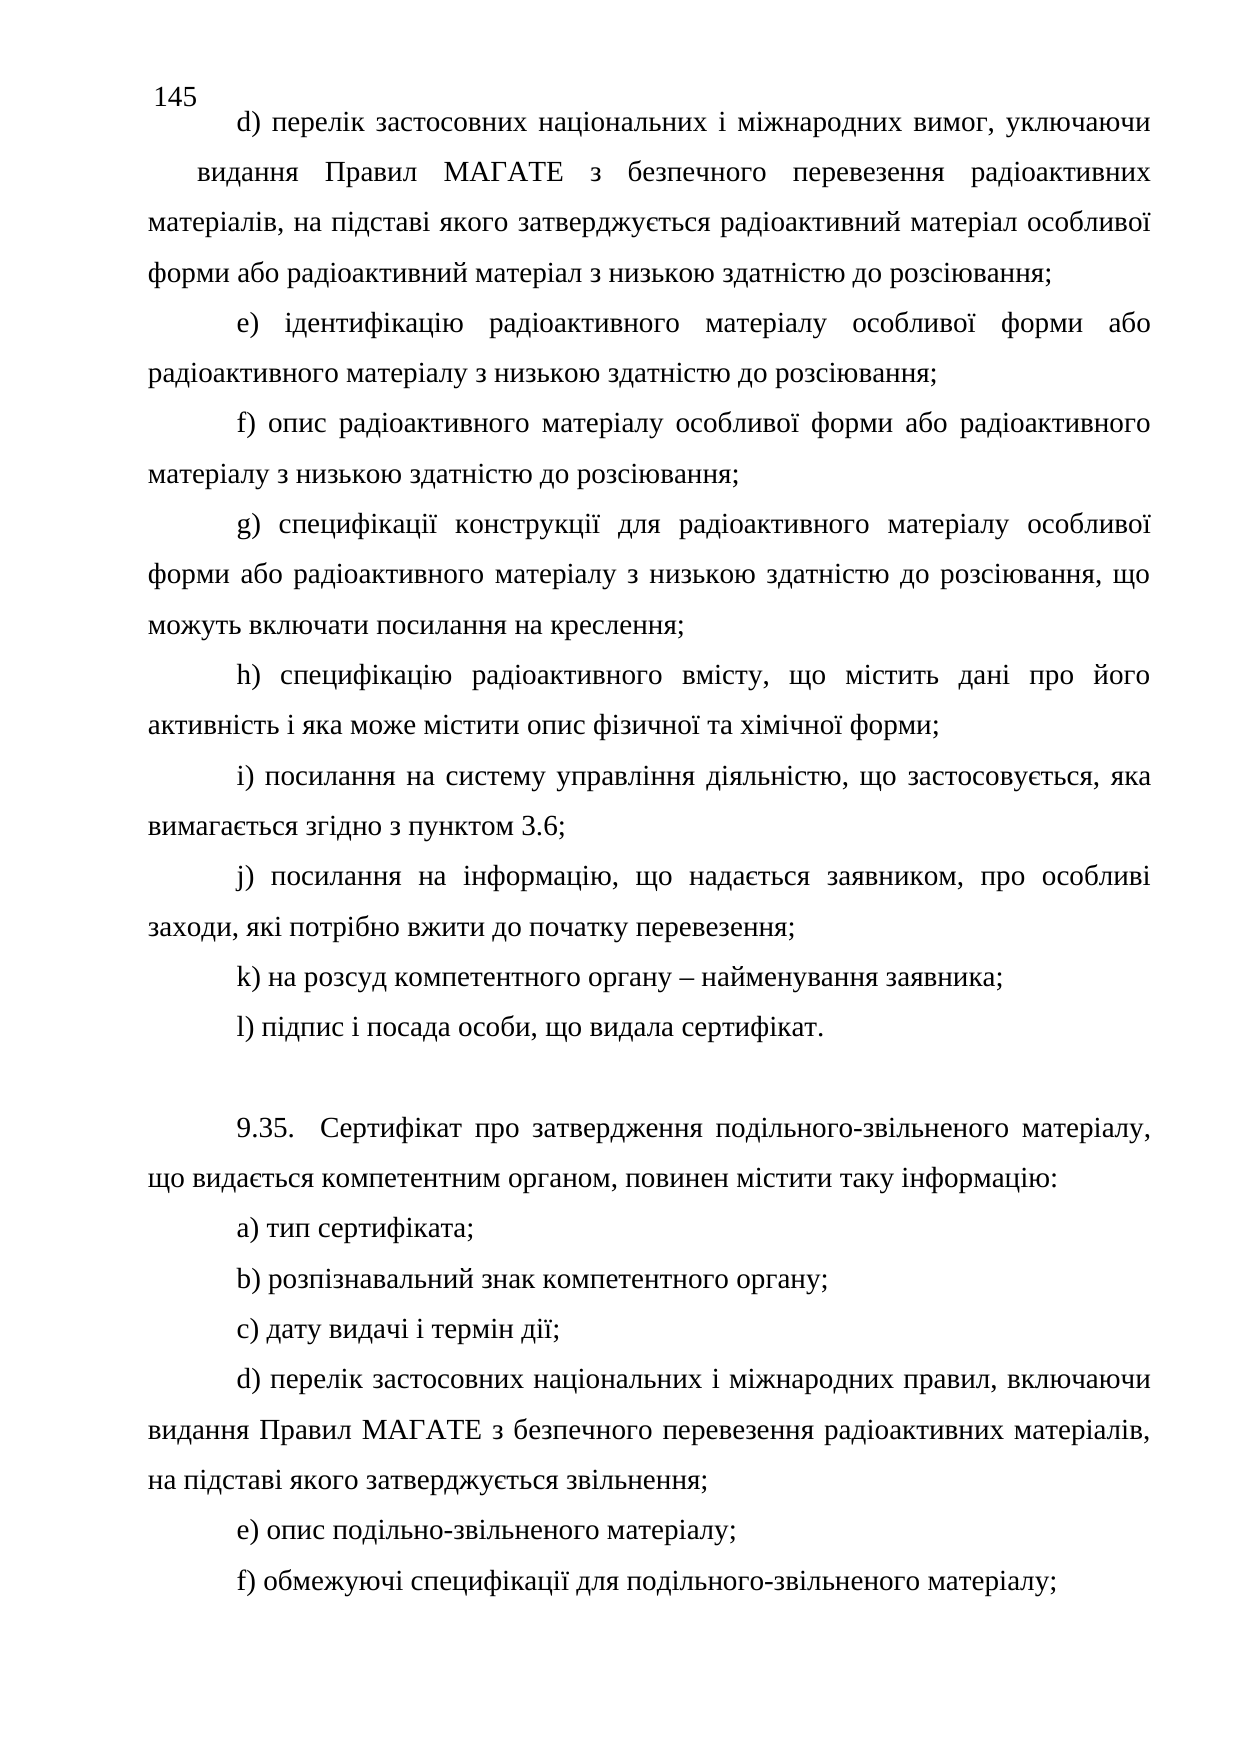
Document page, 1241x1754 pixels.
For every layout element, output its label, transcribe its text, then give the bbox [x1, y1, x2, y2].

text i) посилання на систему управління діяльністю, що застосовується, яка вимагається згідно з пунктом 3.6; [148, 758, 1152, 842]
text l) підпис і посада особи, що видала сертифікат. [148, 1009, 1152, 1043]
text e) опис подільно-звільненого матеріалу; [148, 1512, 1152, 1546]
text d) перелік застосовних національних і міжнародних вимог, уключаючи видання Правил МАГАТЕ з безпечного перевезення радіоактивних матеріалів, на підставі якого затверджується радіоактивний матеріал особливої форми або радіоактивний матеріал з низькою здатністю до розсіювання; [148, 104, 1152, 288]
text d) перелік застосовних національних і міжнародних правил, включаючи видання Правил МАГАТЕ з безпечного перевезення радіоактивних матеріалів, на підставі якого затверджується звільнення; [148, 1362, 1152, 1496]
text e) ідентифікацію радіоактивного матеріалу особливої форми або радіоактивного матеріалу з низькою здатністю до розсіювання; [148, 305, 1152, 389]
text j) посилання на інформацію, що надається заявником, про особливі заходи, які потрібно вжити до початку перевезення; [148, 858, 1152, 942]
text k) на розсуд компетентного органу – найменування заявника; [148, 959, 1152, 993]
text f) опис радіоактивного матеріалу особливої форми або радіоактивного матеріалу з низькою здатністю до розсіювання; [148, 406, 1152, 489]
text f) обмежуючі специфікації для подільного-звільненого матеріалу; [148, 1563, 1152, 1596]
text a) тип сертифіката; [148, 1211, 1152, 1244]
text 9.35. Сертифікат про затвердження подільного-звільненого матеріалу, що видається компетентним органом, повинен містити таку інформацію: [148, 1110, 1152, 1194]
text b) розпізнавальний знак компетентного органу; [148, 1261, 1152, 1294]
text c) дату видачі і термін дії; [148, 1311, 1152, 1345]
text h) специфікацію радіоактивного вмісту, що містить дані про його активність і яка може містити опис фізичної та хімічної форми; [148, 657, 1152, 741]
text g) специфікації конструкції для радіоактивного матеріалу особливої форми або радіоактивного матеріалу з низькою здатністю до розсіювання, що можуть включати посилання на креслення; [148, 506, 1152, 640]
